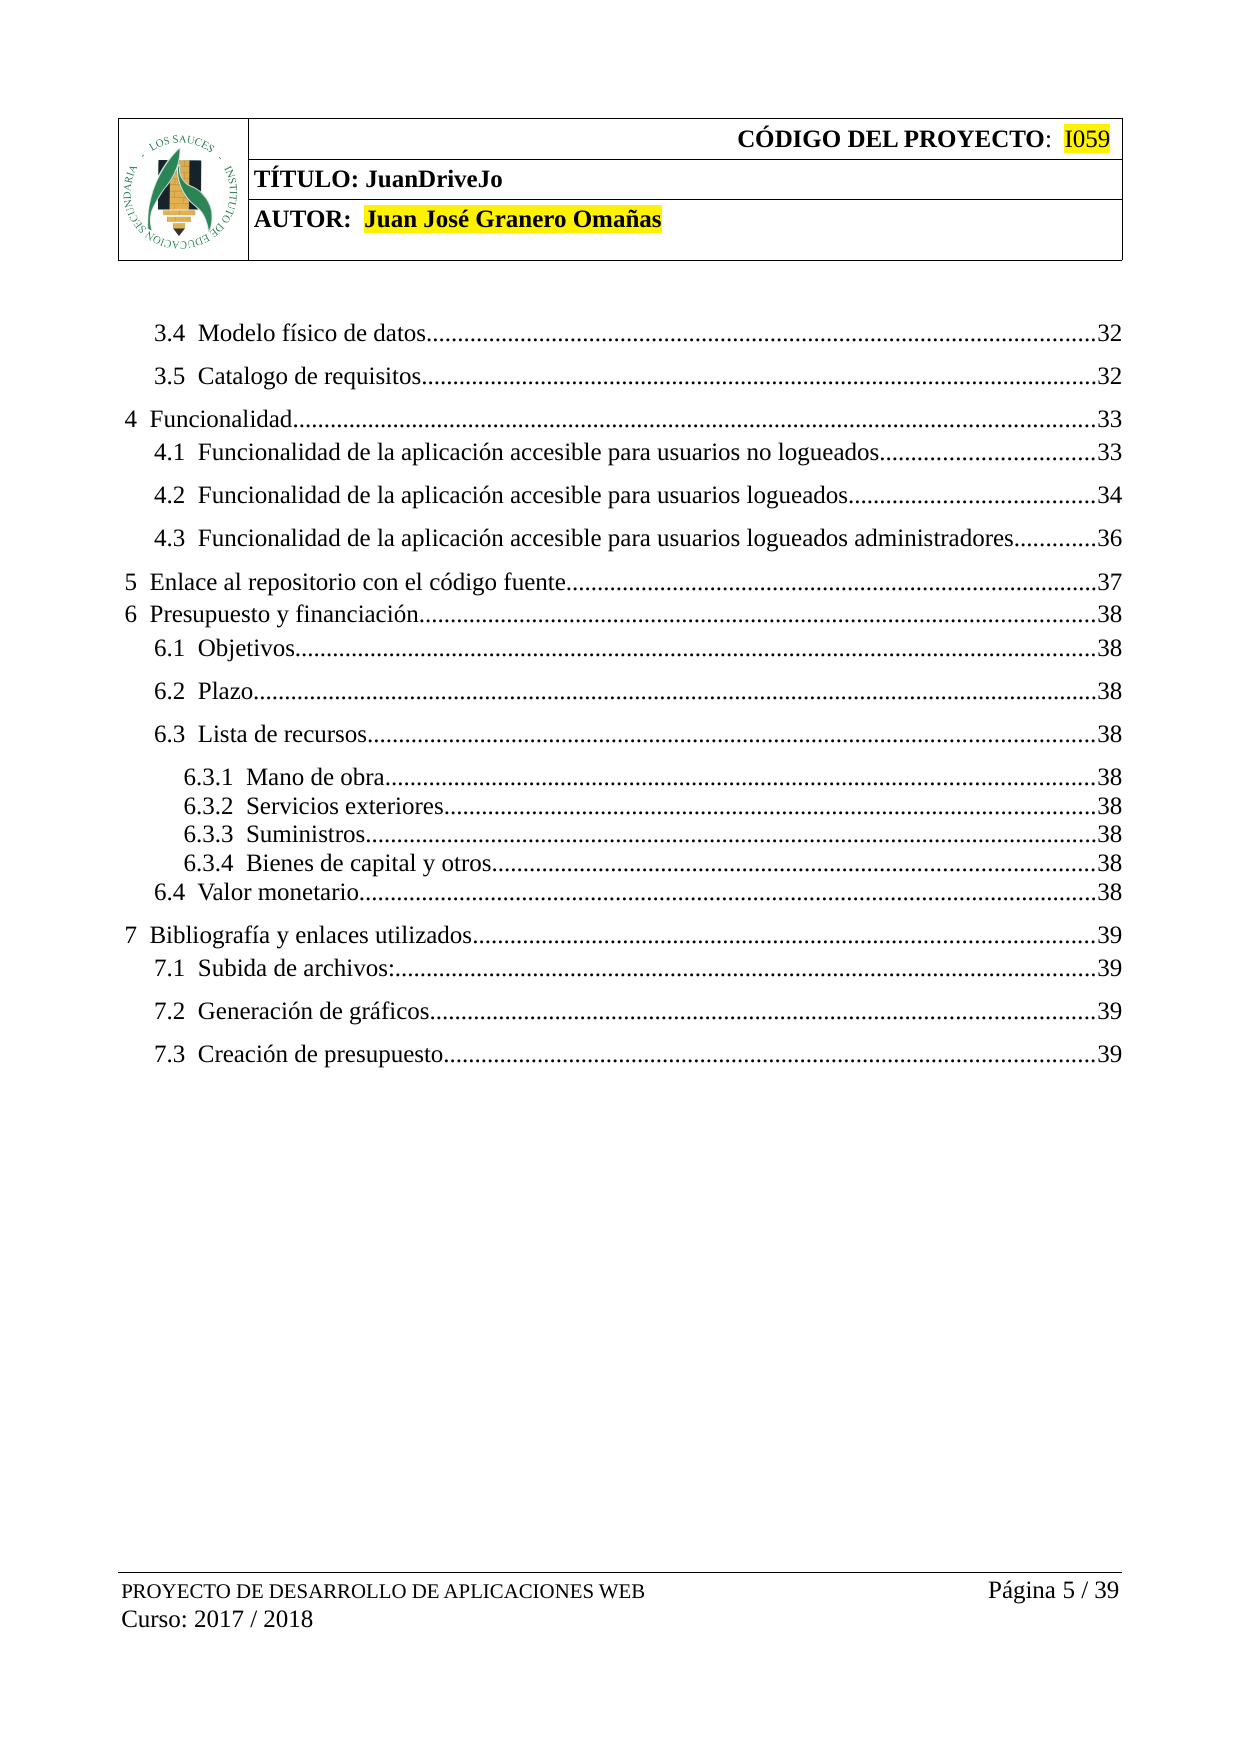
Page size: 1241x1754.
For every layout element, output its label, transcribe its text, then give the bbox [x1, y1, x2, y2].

text 6.4 Valor monetario 38 [148, 877, 1122, 906]
text 7.1 Subida de archivos: 39 [148, 953, 1122, 982]
text 3.5 Catalogo de requisitos 32 [148, 361, 1122, 390]
text 5 Enlace al repositorio con el código fuente 37 [118, 567, 1122, 595]
text 6.3.4 Bienes de capital y otros 38 [177, 848, 1122, 877]
text 6.2 Plazo 38 [148, 676, 1122, 704]
text 6.3.1 Mano de obra 38 [177, 762, 1122, 791]
text 6 Presupuesto y financiación 38 [118, 599, 1122, 628]
picture [112, 123, 254, 257]
text 6.3 Lista de recursos 38 [148, 719, 1122, 748]
text 6.3.3 Suministros 38 [177, 819, 1122, 848]
text 4.1 Funcionalidad de la aplicación accesible para usuarios no logueados 33 [148, 437, 1122, 466]
text 6.1 Objetivos 38 [148, 633, 1122, 661]
text 4 Funcionalidad 33 [118, 404, 1122, 433]
text 6.3.2 Servicios exteriores 38 [177, 791, 1122, 819]
text 7.3 Creación de presupuesto 39 [148, 1039, 1122, 1068]
text 7.2 Generación de gráficos 39 [148, 996, 1122, 1025]
text 7 Bibliografía y enlaces utilizados 39 [118, 920, 1122, 949]
text 4.2 Funcionalidad de la aplicación accesible para usuarios logueados 34 [148, 480, 1122, 509]
text 4.3 Funcionalidad de la aplicación accesible para usuarios logueados administradores 36 [148, 523, 1122, 552]
text 3.4 Modelo físico de datos 32 [148, 318, 1122, 347]
